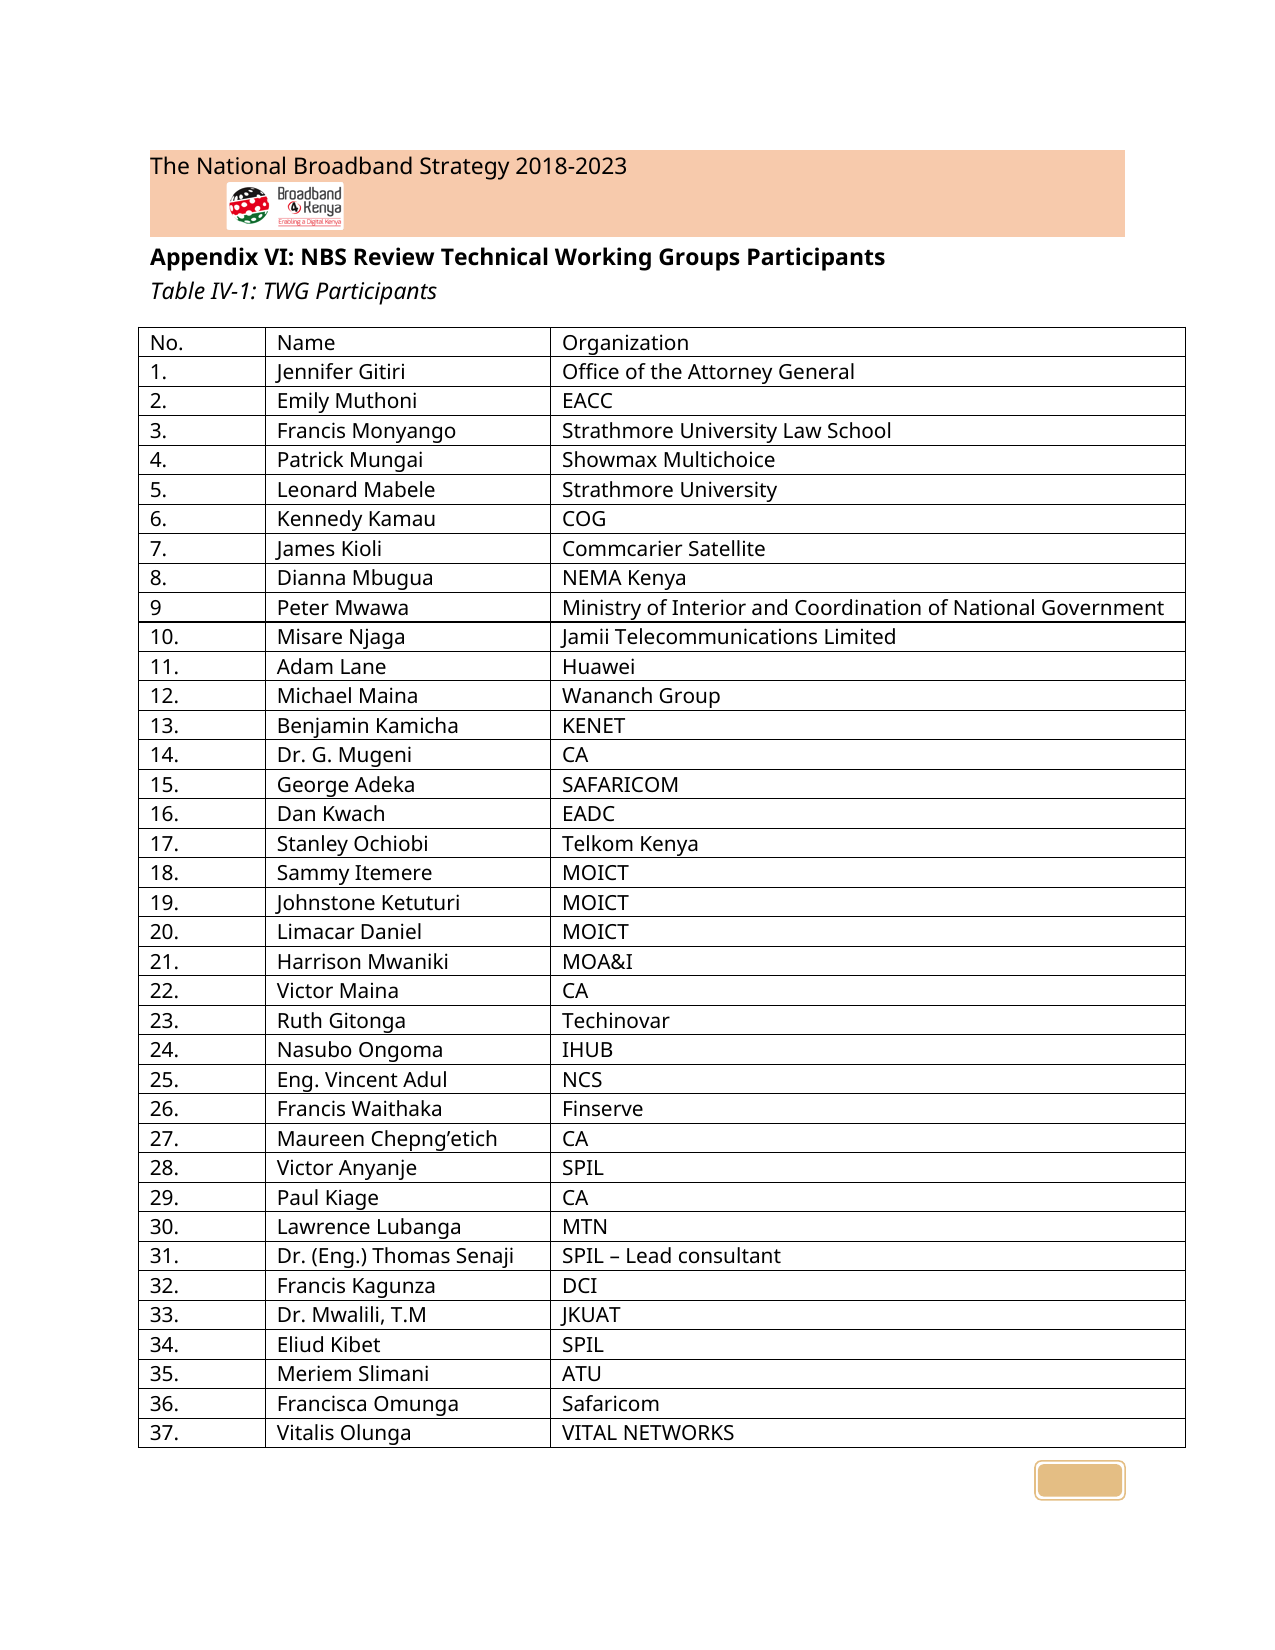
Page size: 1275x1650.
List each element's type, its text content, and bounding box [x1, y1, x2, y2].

table_cell 15. [139, 770, 265, 798]
table_cell 9 [139, 593, 265, 621]
table_cell 12. [139, 681, 265, 710]
table_cell 17. [139, 829, 265, 857]
table_cell Harrison Mwaniki [266, 947, 550, 975]
table_cell KENET [551, 711, 1185, 739]
table_cell James Kioli [266, 534, 550, 562]
table_cell SAFARICOM [551, 770, 1185, 798]
table_cell 5. [139, 475, 265, 503]
table_cell Francis Kagunza [266, 1271, 550, 1299]
table_cell 16. [139, 799, 265, 828]
table_cell Francisca Omunga [266, 1389, 550, 1417]
table_cell Wananch Group [551, 681, 1185, 710]
table_cell Ruth Gitonga [266, 1006, 550, 1034]
table_cell 24. [139, 1035, 265, 1064]
table_cell SPIL – Lead consultant [551, 1242, 1185, 1270]
table_header Name [266, 328, 550, 356]
table_cell Strathmore University Law School [551, 416, 1185, 444]
table_cell Telkom Kenya [551, 829, 1185, 857]
table_cell NCS [551, 1065, 1185, 1093]
table_cell MOA&I [551, 947, 1185, 975]
table_cell Limacar Daniel [266, 917, 550, 946]
table_cell Huawei [551, 652, 1185, 680]
table_cell Adam Lane [266, 652, 550, 680]
table_cell EACC [551, 387, 1185, 415]
table_cell 4. [139, 446, 265, 474]
table_cell Victor Anyanje [266, 1153, 550, 1182]
text Table IV-1: TWG Participants [150, 274, 1125, 306]
table_cell ATU [551, 1360, 1185, 1388]
picture [226, 182, 344, 230]
table_cell Benjamin Kamicha [266, 711, 550, 739]
table_cell Vitalis Olunga [266, 1419, 550, 1447]
table_cell 20. [139, 917, 265, 946]
table_cell MOICT [551, 888, 1185, 916]
table_cell 37. [139, 1419, 265, 1447]
table_cell 19. [139, 888, 265, 916]
table_cell 33. [139, 1301, 265, 1329]
table_cell Victor Maina [266, 976, 550, 1005]
table_cell DCI [551, 1271, 1185, 1299]
table_cell Jennifer Gitiri [266, 357, 550, 386]
table_cell 6. [139, 505, 265, 533]
table_cell Francis Waithaka [266, 1094, 550, 1123]
table_cell COG [551, 505, 1185, 533]
table_cell Peter Mwawa [266, 593, 550, 621]
table_cell 13. [139, 711, 265, 739]
table_cell Techinovar [551, 1006, 1185, 1034]
table_cell Finserve [551, 1094, 1185, 1123]
table_cell VITAL NETWORKS [551, 1419, 1185, 1447]
table_cell 21. [139, 947, 265, 975]
table_cell Leonard Mabele [266, 475, 550, 503]
table_cell Office of the Attorney General [551, 357, 1185, 386]
table_cell 22. [139, 976, 265, 1005]
table_cell Strathmore University [551, 475, 1185, 503]
table_cell Patrick Mungai [266, 446, 550, 474]
table_cell SPIL [551, 1153, 1185, 1182]
table_cell Ministry of Interior and Coordination of National Government [551, 593, 1185, 621]
table_cell Johnstone Ketuturi [266, 888, 550, 916]
table_cell Paul Kiage [266, 1183, 550, 1211]
table_cell 8. [139, 564, 265, 592]
table_cell 35. [139, 1360, 265, 1388]
table_header No. [139, 328, 265, 356]
table_cell 28. [139, 1153, 265, 1182]
table_cell 27. [139, 1124, 265, 1152]
table_cell Commcarier Satellite [551, 534, 1185, 562]
table_cell 36. [139, 1389, 265, 1417]
table_cell CA [551, 1183, 1185, 1211]
table_cell 14. [139, 740, 265, 769]
table_cell Dan Kwach [266, 799, 550, 828]
table_cell Stanley Ochiobi [266, 829, 550, 857]
table_cell Michael Maina [266, 681, 550, 710]
table_cell Nasubo Ongoma [266, 1035, 550, 1064]
table_cell George Adeka [266, 770, 550, 798]
table_cell Dianna Mbugua [266, 564, 550, 592]
table_header Organization [551, 328, 1185, 356]
table_cell 29. [139, 1183, 265, 1211]
table_cell 32. [139, 1271, 265, 1299]
table_cell Jamii Telecommunications Limited [551, 623, 1185, 651]
table_cell 34. [139, 1330, 265, 1358]
table_cell Dr. Mwalili, T.M [266, 1301, 550, 1329]
table_cell Maureen Chepng’etich [266, 1124, 550, 1152]
table_cell Dr. G. Mugeni [266, 740, 550, 769]
table_cell NEMA Kenya [551, 564, 1185, 592]
table_cell CA [551, 1124, 1185, 1152]
table_cell MTN [551, 1212, 1185, 1241]
table_cell CA [551, 740, 1185, 769]
table_cell 2. [139, 387, 265, 415]
table_cell Eliud Kibet [266, 1330, 550, 1358]
table_cell 25. [139, 1065, 265, 1093]
table_cell 30. [139, 1212, 265, 1241]
table_cell MOICT [551, 858, 1185, 887]
table_cell 3. [139, 416, 265, 444]
table_cell 10. [139, 623, 265, 651]
table_cell 23. [139, 1006, 265, 1034]
table_cell EADC [551, 799, 1185, 828]
table_cell IHUB [551, 1035, 1185, 1064]
table_cell Showmax Multichoice [551, 446, 1185, 474]
table_cell Kennedy Kamau [266, 505, 550, 533]
table_cell Dr. (Eng.) Thomas Senaji [266, 1242, 550, 1270]
table_cell Eng. Vincent Adul [266, 1065, 550, 1093]
table_cell CA [551, 976, 1185, 1005]
table_cell Safaricom [551, 1389, 1185, 1417]
table_cell JKUAT [551, 1301, 1185, 1329]
table_cell 18. [139, 858, 265, 887]
subtitle Appendix VI: NBS Review Technical Working Groups Participants [150, 241, 1125, 272]
table_cell Misare Njaga [266, 623, 550, 651]
table_cell MOICT [551, 917, 1185, 946]
table_cell 11. [139, 652, 265, 680]
table_cell 7. [139, 534, 265, 562]
table_cell Sammy Itemere [266, 858, 550, 887]
table_cell SPIL [551, 1330, 1185, 1358]
table_cell 26. [139, 1094, 265, 1123]
table_cell Lawrence Lubanga [266, 1212, 550, 1241]
table_cell 1. [139, 357, 265, 386]
table_cell Francis Monyango [266, 416, 550, 444]
table_cell Emily Muthoni [266, 387, 550, 415]
table_cell 31. [139, 1242, 265, 1270]
table_cell Meriem Slimani [266, 1360, 550, 1388]
